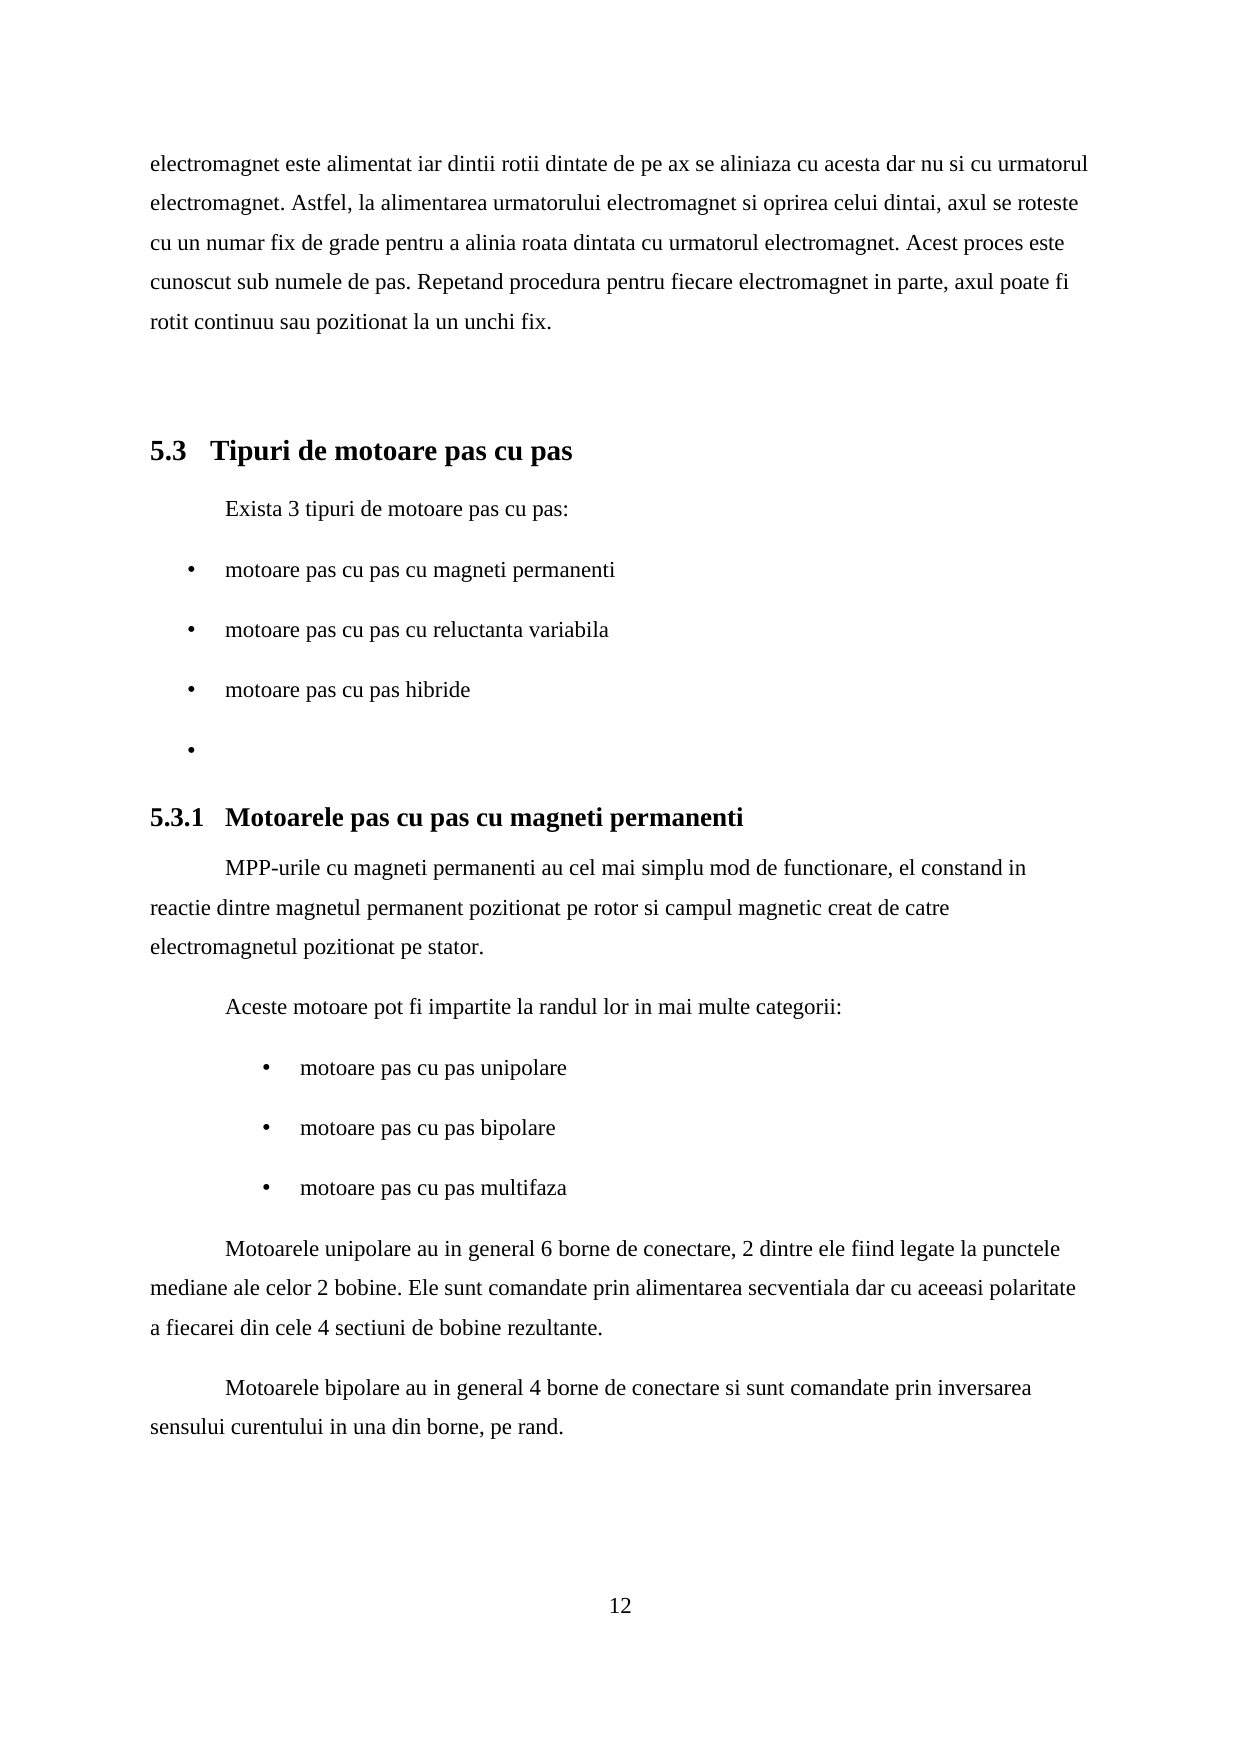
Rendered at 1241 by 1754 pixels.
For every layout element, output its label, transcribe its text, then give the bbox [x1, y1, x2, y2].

text Motoarele unipolare au in general 6 borne de conectare, 2 dintre ele fiind legate la punctele mediane ale celor 2 bobine. Ele sunt comandate prin alimentarea secventiala dar cu aceeasi polaritate a fiecarei din cele 4 sectiuni de bobine rezultante. [150, 1235, 1090, 1340]
list motoare pas cu pas bipolare [262, 1114, 1090, 1140]
list motoare pas cu pas cu magneti permanenti [187, 556, 1090, 582]
text Aceste motoare pot fi impartite la randul lor in mai multe categorii: [150, 993, 1090, 1020]
text electromagnet este alimentat iar dintii rotii dintate de pe ax se aliniaza cu acesta dar nu si cu urmatorul electromagnet. Astfel, la alimentarea urmatorului electromagnet si oprirea celui dintai, axul se roteste cu un numar fix de grade pentru a alinia roata dintata cu urmatorul electromagnet. Acest proces este cunoscut sub numele de pas. Repetand procedura pentru fiecare electromagnet in parte, axul poate fi rotit continuu sau pozitionat la un unchi fix. [150, 150, 1090, 334]
text Exista 3 tipuri de motoare pas cu pas: [150, 496, 1090, 522]
subtitle Tipuri de motoare pas cu pas [150, 433, 1090, 466]
list motoare pas cu pas hibride [187, 676, 1090, 703]
list motoare pas cu pas unipolare [262, 1054, 1090, 1080]
text MPP-urile cu magneti permanenti au cel mai simplu mod de functionare, el constand in reactie dintre magnetul permanent pozitionat pe rotor si campul magnetic creat de catre electromagnetul pozitionat pe stator. [150, 854, 1090, 959]
list motoare pas cu pas multifaza [262, 1174, 1090, 1201]
text Motoarele bipolare au in general 4 borne de conectare si sunt comandate prin inversarea sensului curentului in una din borne, pe rand. [150, 1374, 1090, 1440]
subtitle Motoarele pas cu pas cu magneti permanenti [150, 801, 1090, 832]
list motoare pas cu pas cu reluctanta variabila [187, 616, 1090, 642]
